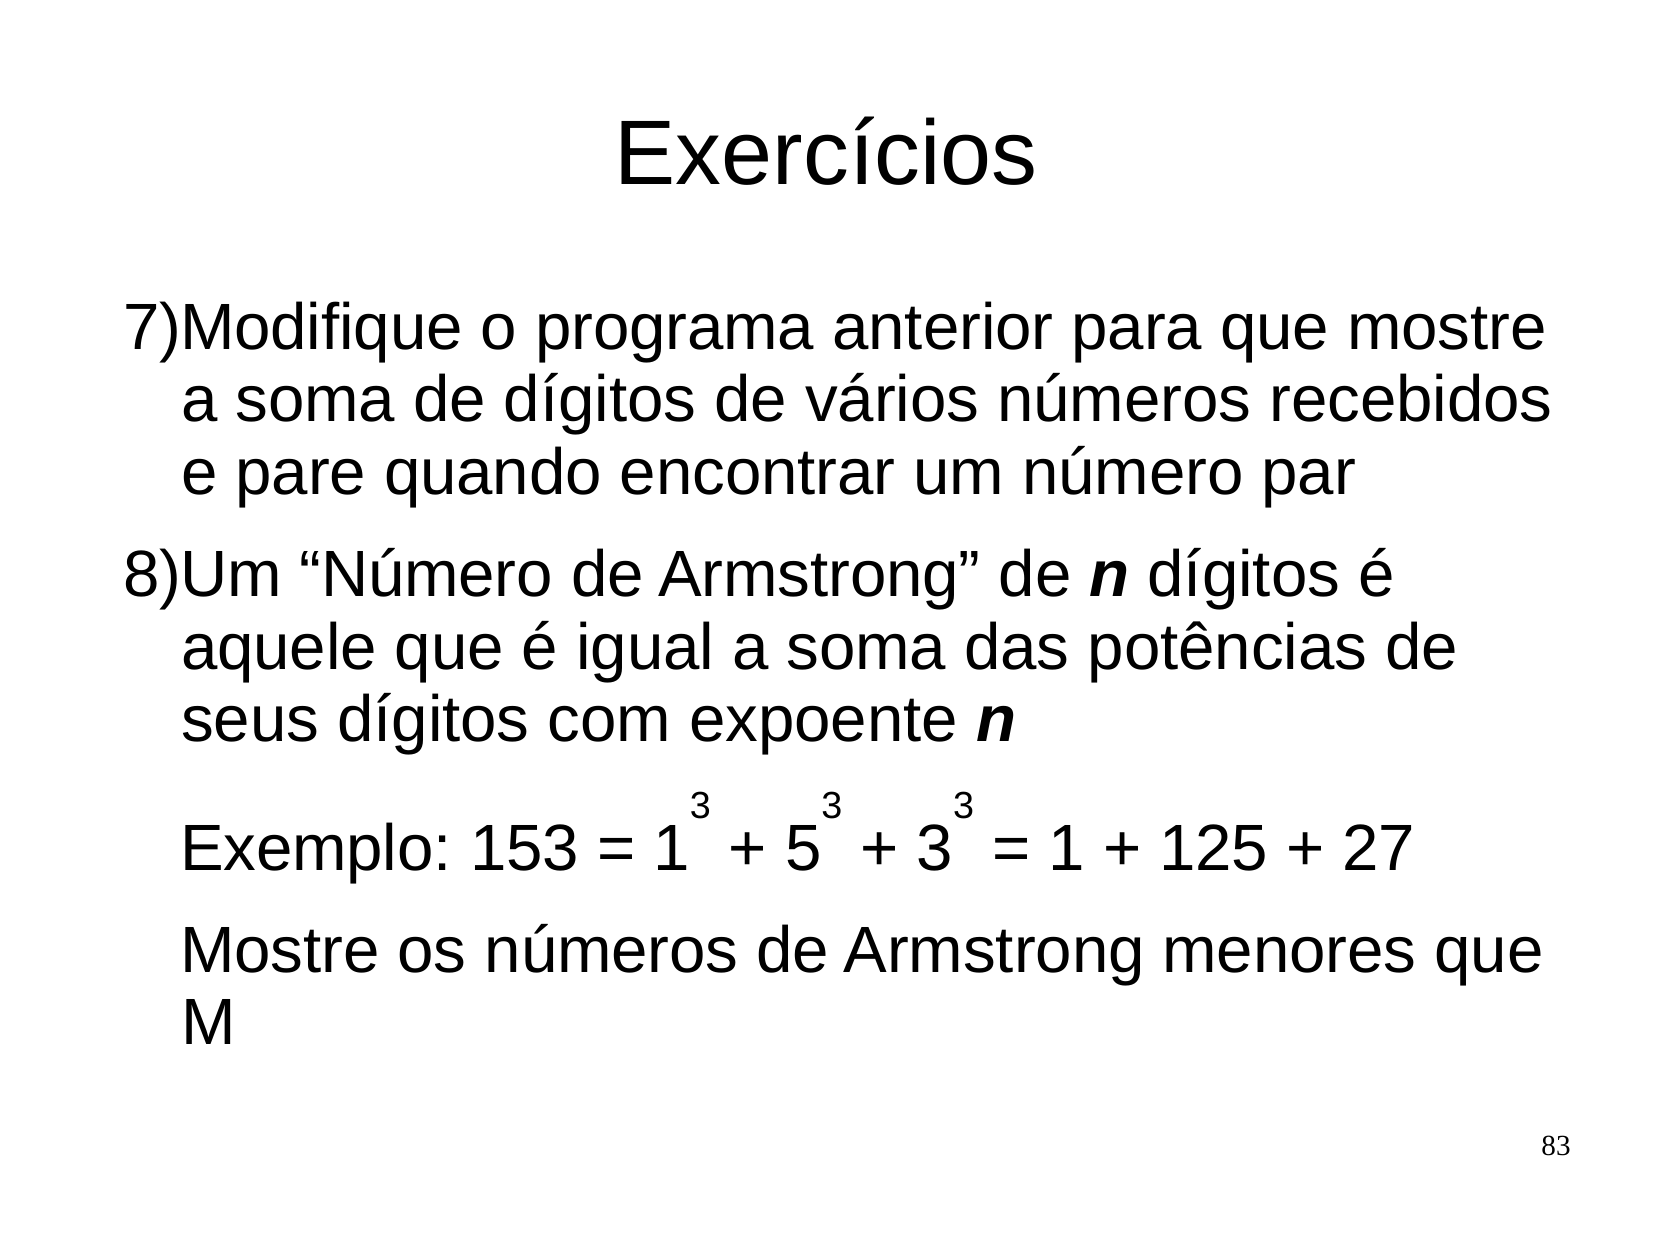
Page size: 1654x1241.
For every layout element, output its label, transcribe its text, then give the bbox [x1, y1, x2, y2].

list Modifique o programa anterior para que mostre a soma de dígitos de vários números recebidos e pare quando encontrar um número par Um “Número de Armstrong” de n dígitos é aquele que é igual a soma das potências de seus dígitos com expoente n Exemplo: 153 = 13 + 53 + 33 = 1 + 125 + 27 Mostre os números de Armstrong menores que M [82, 290, 1571, 1134]
title Exercícios [82, 49, 1571, 257]
